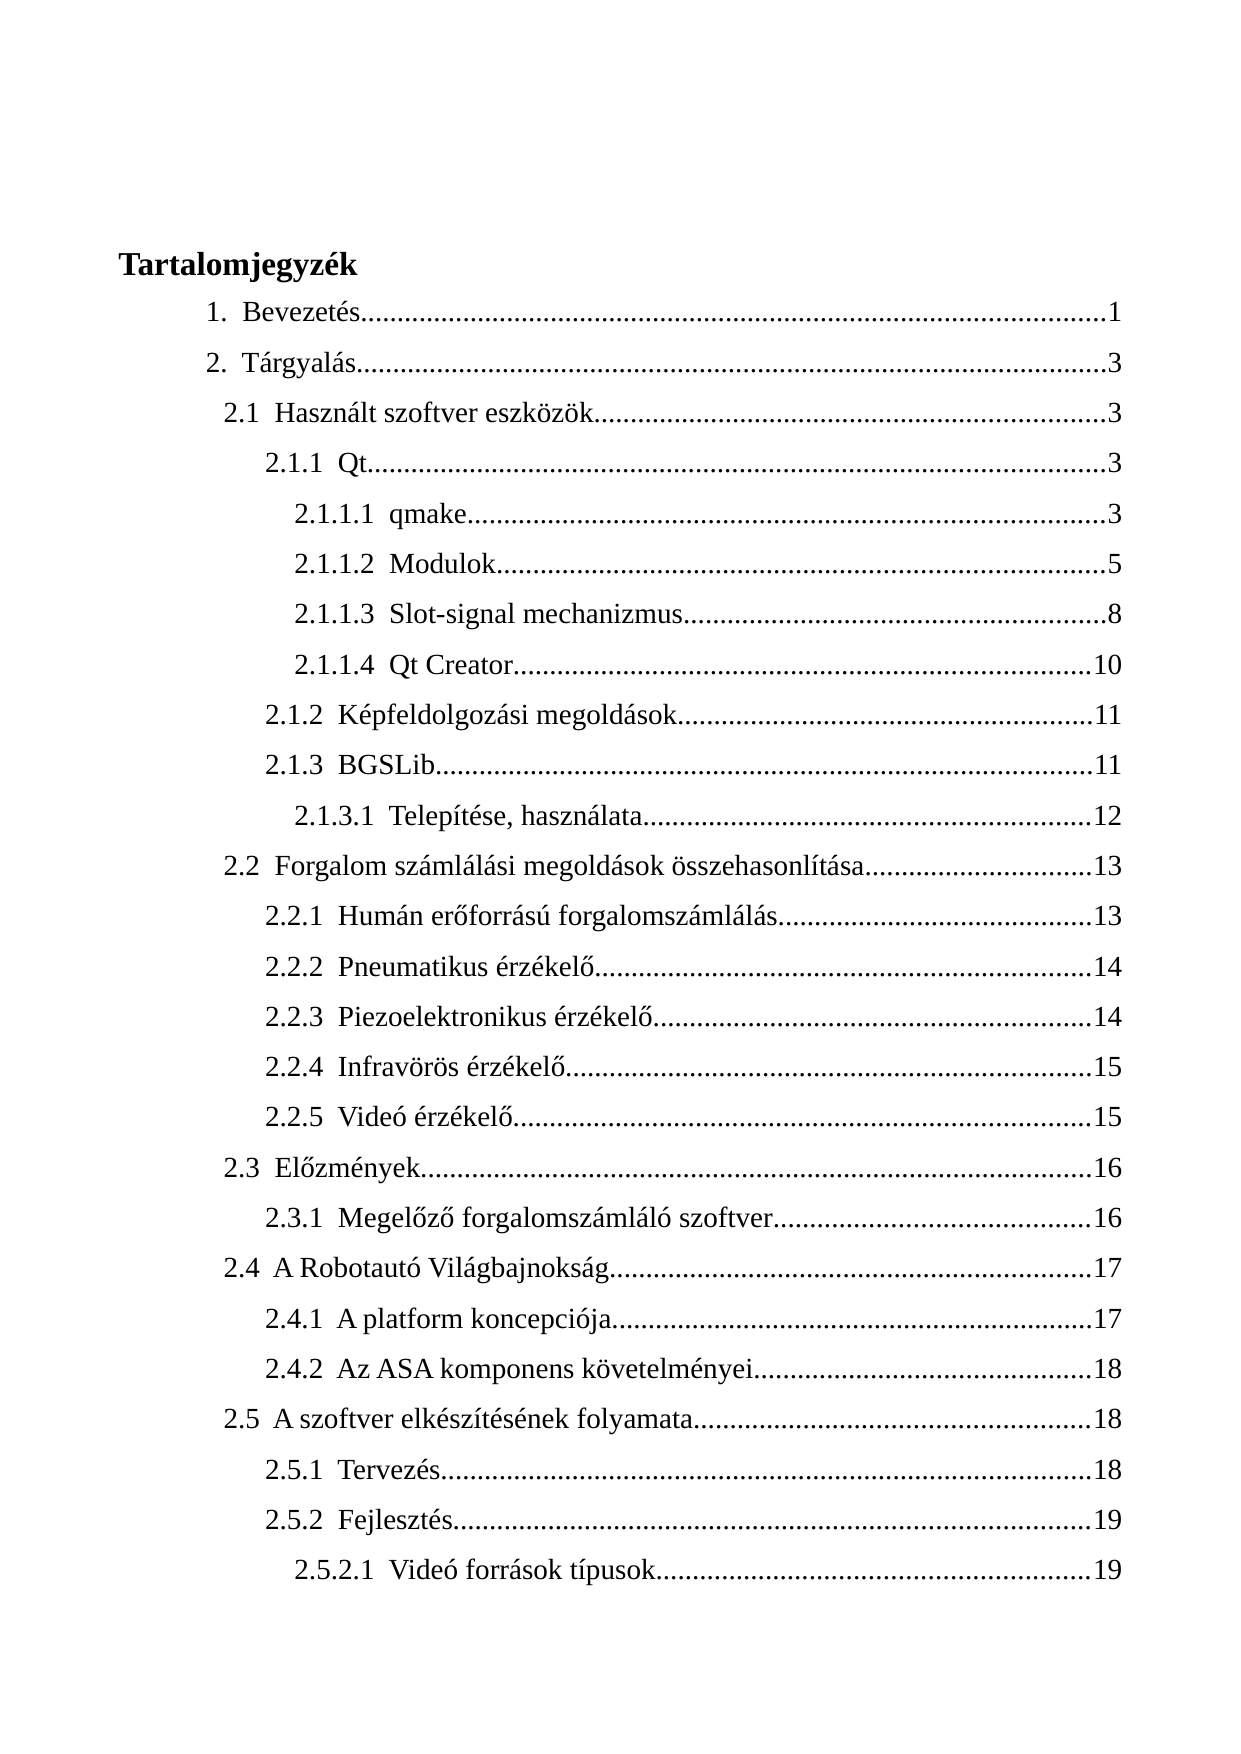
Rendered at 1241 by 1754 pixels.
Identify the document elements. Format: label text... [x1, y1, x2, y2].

text 2. Tárgyalás 3 [118, 345, 1122, 378]
text 2.5.1 Tervezés 18 [177, 1452, 1122, 1485]
text 2.1.1.1 qmake 3 [207, 496, 1122, 529]
text 1. Bevezetés 1 [118, 294, 1122, 328]
text 2.2.1 Humán erőforrású forgalomszámlálás 13 [177, 898, 1122, 932]
text 2.5.2.1 Videó források típusok 19 [207, 1552, 1122, 1586]
text 2.1.1.2 Modulok 5 [207, 546, 1122, 580]
text 2.4 A Robotautó Világbajnokság 17 [136, 1251, 1122, 1284]
text 2.1.2 Képfeldolgozási megoldások 11 [177, 697, 1122, 731]
text 2.1.3 BGSLib 11 [177, 747, 1122, 781]
text 2.4.1 A platform koncepciója 17 [177, 1301, 1122, 1334]
text 2.1.1.3 Slot-signal mechanizmus 8 [207, 596, 1122, 630]
text 2.5.2 Fejlesztés 19 [177, 1502, 1122, 1536]
text 2.1.1 Qt 3 [177, 446, 1122, 479]
text 2.3.1 Megelőző forgalomszámláló szoftver 16 [177, 1200, 1122, 1234]
text 2.1.3.1 Telepítése, használata 12 [207, 798, 1122, 831]
text 2.2.3 Piezoelektronikus érzékelő 14 [177, 999, 1122, 1032]
text 2.2 Forgalom számlálási megoldások összehasonlítása 13 [136, 848, 1122, 882]
text 2.1.1.4 Qt Creator 10 [207, 647, 1122, 680]
text 2.5 A szoftver elkészítésének folyamata 18 [136, 1401, 1122, 1435]
text 2.4.2 Az ASA komponens követelményei 18 [177, 1351, 1122, 1385]
text 2.2.2 Pneumatikus érzékelő 14 [177, 949, 1122, 982]
text 2.3 Előzmények 16 [136, 1150, 1122, 1183]
text 2.2.4 Infravörös érzékelő 15 [177, 1049, 1122, 1083]
text 2.1 Használt szoftver eszközök 3 [136, 395, 1122, 429]
text 2.2.5 Videó érzékelő 15 [177, 1099, 1122, 1133]
subtitle Tartalomjegyzék [118, 244, 1122, 282]
